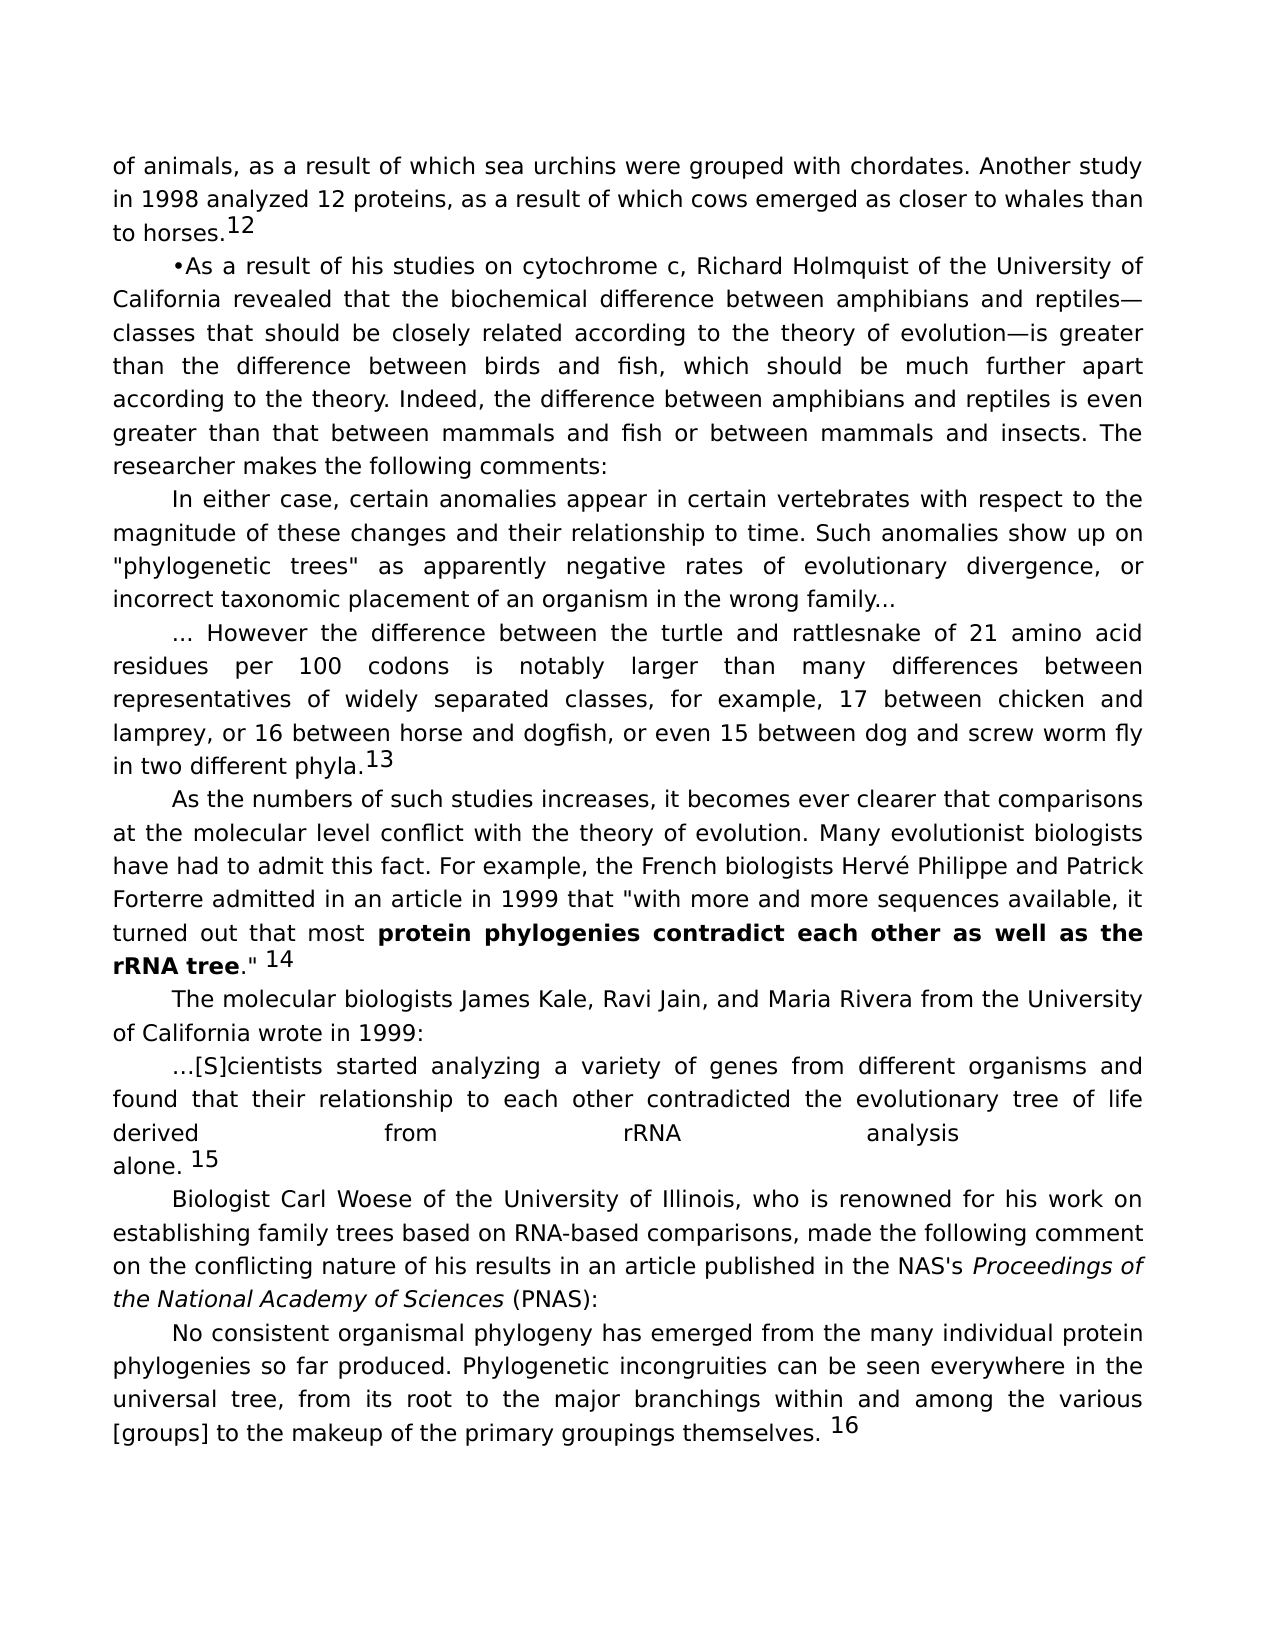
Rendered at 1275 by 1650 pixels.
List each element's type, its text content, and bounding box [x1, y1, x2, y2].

text In either case, certain anomalies appear in certain vertebrates with respect to the magnitude of these changes and their relationship to time. Such anomalies show up on "phylogenetic trees" as apparently negative rates of evolutionary divergence, or incorrect taxonomic placement of an organism in the wrong family... [112, 481, 1145, 614]
text The molecular biologists James Kale, Ravi Jain, and Maria Rivera from the University of California wrote in 1999: [112, 981, 1145, 1048]
text Biologist Carl Woese of the University of Illinois, who is renowned for his work on establishing family trees based on RNA-based comparisons, made the following comment on the conflicting nature of his results in an article published in the NAS's Proceedings of the National Academy of Sciences (PNAS): [112, 1181, 1145, 1314]
text ... However the difference between the turtle and rattlesnake of 21 amino acid residues per 100 codons is notably larger than many differences between representatives of widely separated classes, for example, 17 between chicken and lamprey, or 16 between horse and dogfish, or even 15 between dog and screw worm fly in two different phyla.13 [112, 614, 1145, 781]
text of animals, as a result of which sea urchins were grouped with chordates. Another study in 1998 analyzed 12 proteins, as a result of which cows emerged as closer to whales than to horses.12 [112, 148, 1145, 248]
text As the numbers of such studies increases, it becomes ever clearer that comparisons at the molecular level conflict with the theory of evolution. Many evolutionist biologists have had to admit this fact. For example, the French biologists Hervé Philippe and Patrick Forterre admitted in an article in 1999 that "with more and more sequences available, it turned out that most protein phylogenies contradict each other as well as the rRNA tree." 14 [112, 781, 1145, 981]
text •As a result of his studies on cytochrome c, Richard Holmquist of the University of California revealed that the biochemical difference between amphibians and reptiles—classes that should be closely related according to the theory of evolution—is greater than the difference between birds and fish, which should be much further apart according to the theory. Indeed, the difference between amphibians and reptiles is even greater than that between mammals and fish or between mammals and insects. The researcher makes the following comments: [112, 248, 1145, 481]
text No consistent organismal phylogeny has emerged from the many individual protein phylogenies so far produced. Phylogenetic incongruities can be seen everywhere in the universal tree, from its root to the major branchings within and among the various [groups] to the makeup of the primary groupings themselves. 16 [112, 1314, 1145, 1448]
text …[S]cientists started analyzing a variety of genes from different organisms and found that their relationship to each other contradicted the evolutionary tree of life derived from rRNA analysis alone. 15 [112, 1048, 1145, 1181]
